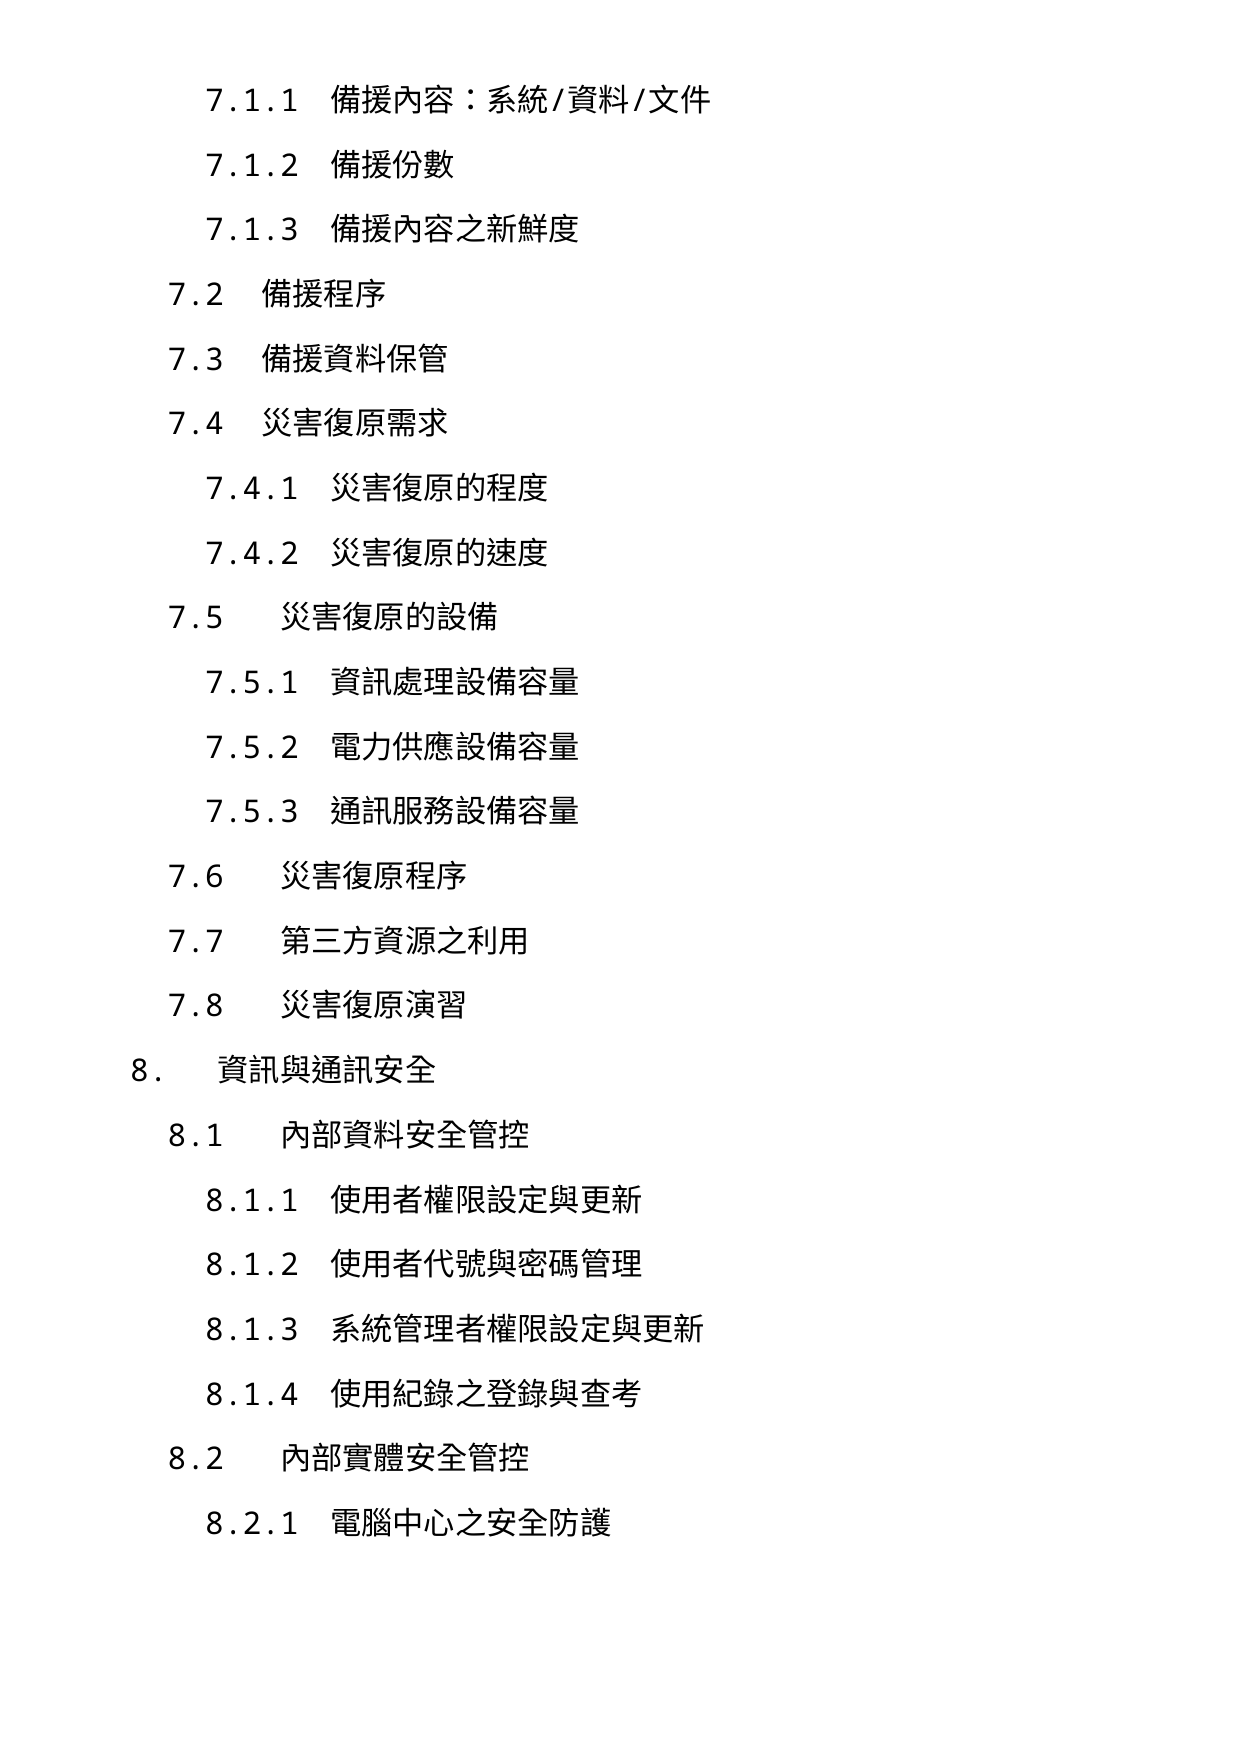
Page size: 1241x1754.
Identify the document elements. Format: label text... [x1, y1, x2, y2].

list 第三方資源之利用 [167, 916, 1110, 961]
list 備援資料保管 [167, 334, 1110, 379]
list 備援內容之新鮮度 [205, 204, 1110, 250]
list 使用者權限設定與更新 [205, 1175, 1110, 1220]
list 災害復原需求 [167, 398, 1110, 444]
list 電腦中心之安全防護 [205, 1498, 1110, 1543]
list 災害復原的程度 [205, 463, 1110, 508]
list 備援份數 [205, 140, 1110, 185]
list 內部實體安全管控 [167, 1433, 1110, 1479]
list 災害復原程序 [167, 851, 1110, 897]
list 資訊處理設備容量 [205, 657, 1110, 703]
list 災害復原的設備 [167, 592, 1110, 638]
list 資訊與通訊安全 [130, 1045, 1110, 1091]
list 使用者代號與密碼管理 [205, 1239, 1110, 1285]
list 通訊服務設備容量 [205, 787, 1110, 832]
list 備援程序 [167, 269, 1110, 314]
list 災害復原演習 [167, 981, 1110, 1026]
list 使用紀錄之登錄與查考 [205, 1369, 1110, 1414]
list 災害復原的速度 [205, 528, 1110, 573]
list 內部資料安全管控 [167, 1110, 1110, 1155]
list 電力供應設備容量 [205, 722, 1110, 767]
list 系統管理者權限設定與更新 [205, 1304, 1110, 1349]
list 備援內容：系統/資料/文件 [205, 75, 1110, 120]
